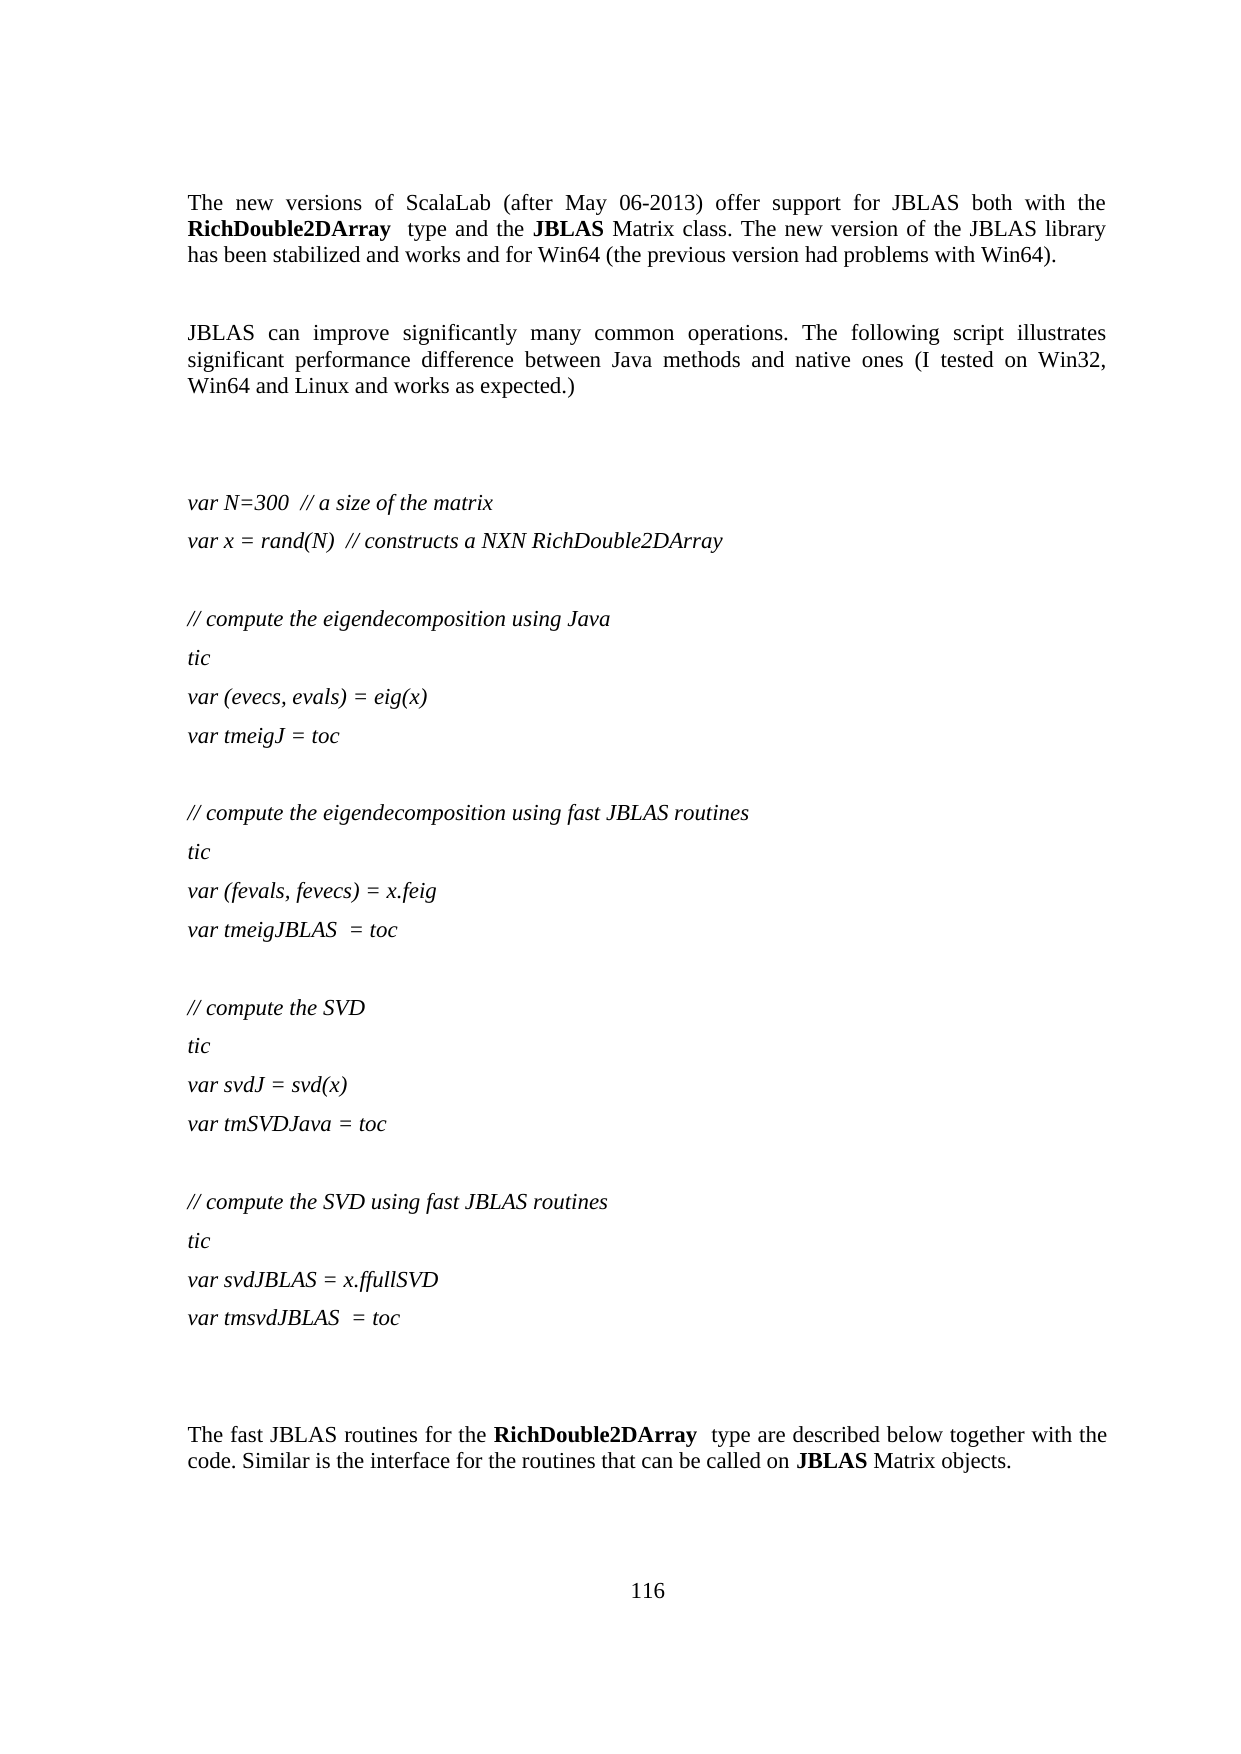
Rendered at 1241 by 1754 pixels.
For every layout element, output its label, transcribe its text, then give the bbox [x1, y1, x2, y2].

text // compute the eigendecomposition using fast JBLAS routines [187, 799, 1108, 826]
text // compute the SVD using fast JBLAS routines [187, 1188, 1108, 1214]
text var (fevals, fevecs) = x.feig [187, 877, 1108, 903]
text var tmeigJBLAS = toc [187, 916, 1108, 942]
text tic [187, 838, 1108, 864]
text var (evecs, evals) = eig(x) [187, 683, 1108, 709]
text The fast JBLAS routines for the RichDouble2DArray type are described below together with the code. Similar is the interface for the routines that can be called on JBLAS Matrix objects. [187, 1421, 1108, 1474]
text JBLAS can improve significantly many common operations. The following script illustrates significant performance difference between Java methods and native ones (I tested on Win32, Win64 and Linux and works as expected.) [187, 319, 1108, 398]
text tic [187, 1032, 1108, 1059]
text var svdJBLAS = x.ffullSVD [187, 1266, 1108, 1292]
text var tmSVDJava = toc [187, 1110, 1108, 1137]
text tic [187, 644, 1108, 670]
text The new versions of ScalaLab (after May 06-2013) offer support for JBLAS both with the RichDouble2DArray type and the JBLAS Matrix class. The new version of the JBLAS library has been stabilized and works and for Win64 (the previous version had problems with Win64). [187, 189, 1108, 268]
text var x = rand(N) // constructs a NXN RichDouble2DArray [187, 527, 1108, 554]
text var tmeigJ = toc [187, 722, 1108, 748]
text var N=300 // a size of the matrix [187, 488, 1108, 515]
text // compute the eigendecomposition using Java [187, 605, 1108, 631]
text var svdJ = svd(x) [187, 1071, 1108, 1098]
text var tmsvdJBLAS = toc [187, 1304, 1108, 1331]
text tic [187, 1227, 1108, 1253]
text // compute the SVD [187, 994, 1108, 1020]
